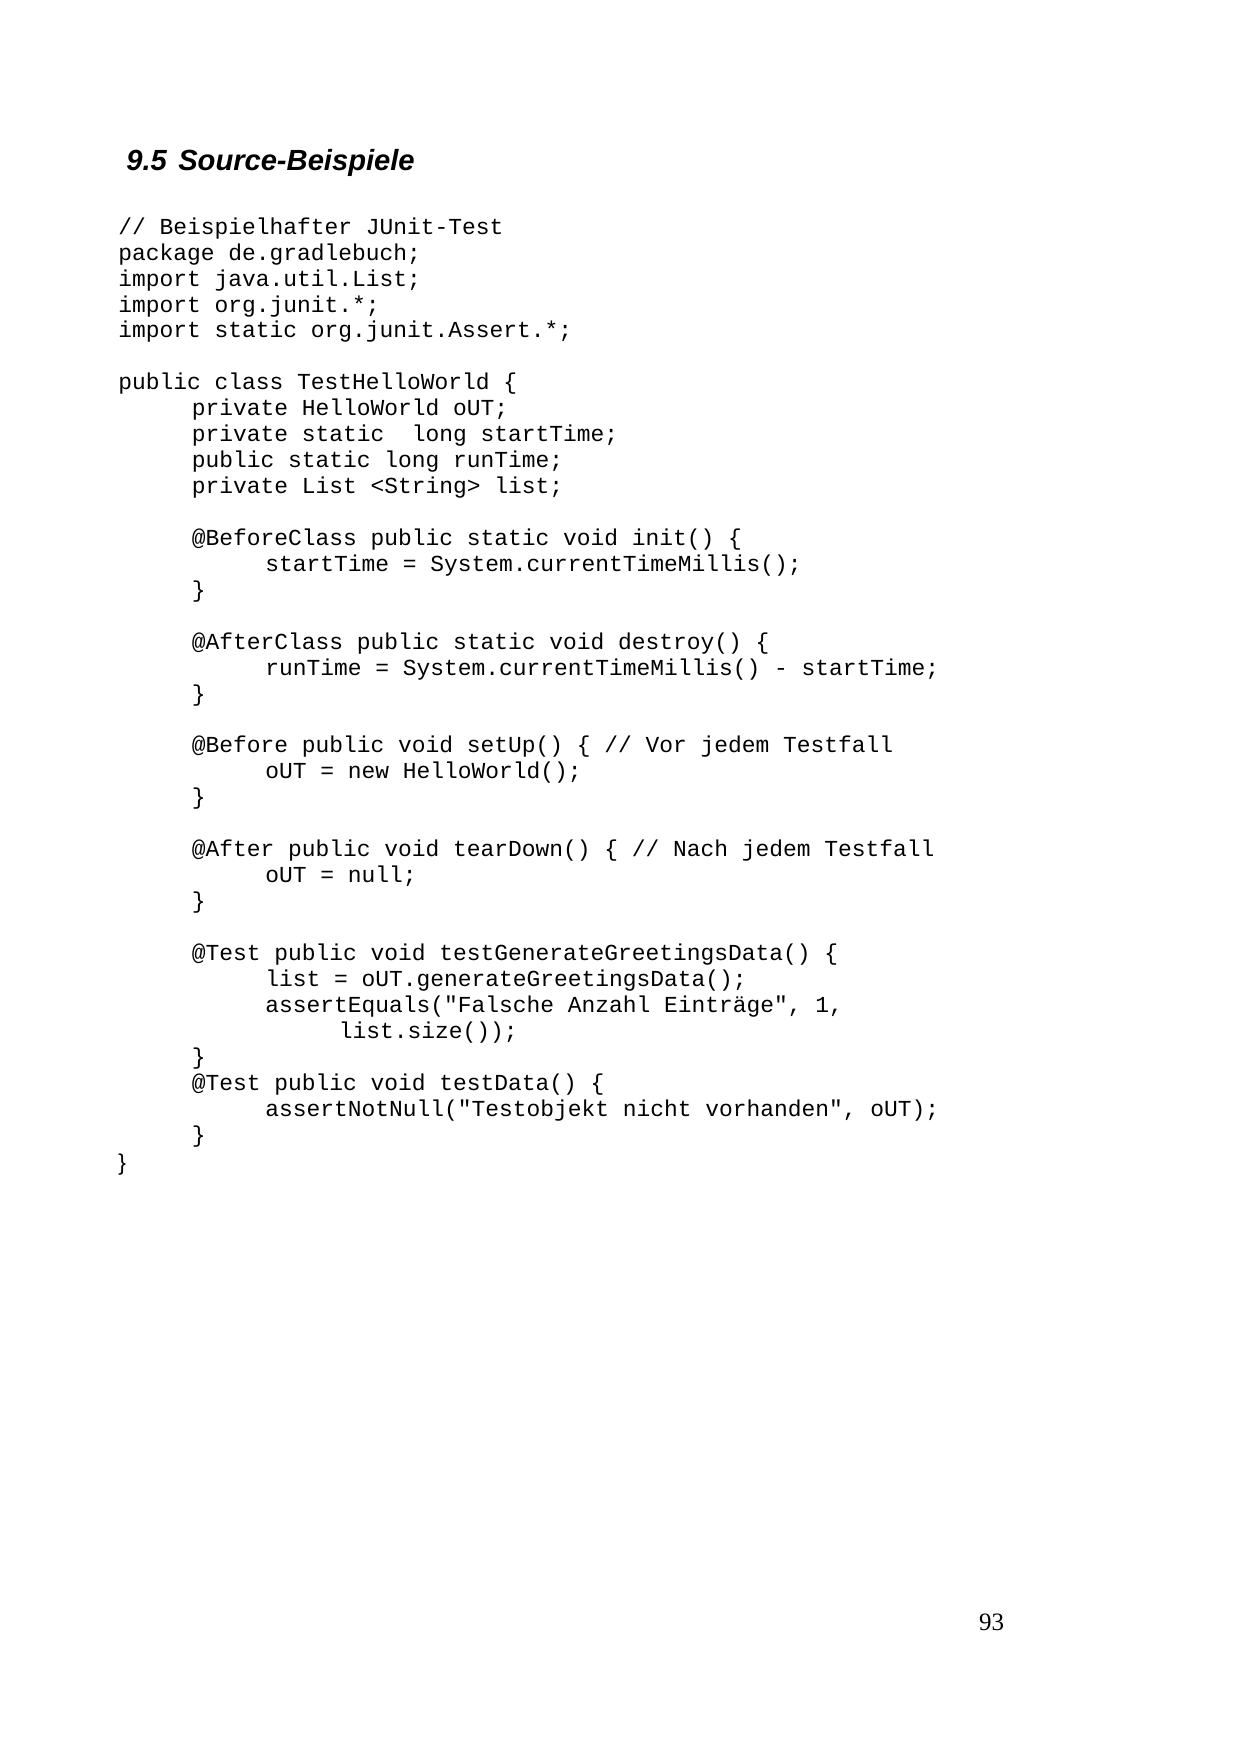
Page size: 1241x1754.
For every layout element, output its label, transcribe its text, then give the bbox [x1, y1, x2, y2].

text @Test public void testGenerateGreetingsData() { [118, 941, 1004, 967]
text private List <String> list; [118, 474, 1004, 500]
text } [118, 889, 1004, 915]
subtitle Source-Beispiele [118, 143, 1004, 177]
text list.size()); [118, 1019, 1004, 1045]
text } [118, 1045, 1004, 1071]
text } [118, 1149, 1004, 1175]
text private static long startTime; [118, 423, 1004, 448]
text startTime = System.currentTimeMillis(); [118, 552, 1004, 578]
text package de.gradlebuch; [118, 241, 1004, 267]
text // Beispielhafter JUnit-Test [118, 215, 1004, 241]
text import org.junit.*; [118, 293, 1004, 319]
text public class TestHelloWorld { [118, 371, 1004, 397]
text } [118, 578, 1004, 604]
text runTime = System.currentTimeMillis() - startTime; [118, 656, 1004, 682]
text @Before public void setUp() { // Vor jedem Testfall [118, 734, 1004, 760]
text public static long runTime; [118, 448, 1004, 474]
text @AfterClass public static void destroy() { [118, 630, 1004, 656]
text assertEquals("Falsche Anzahl Einträge", 1, [118, 993, 1004, 1019]
text @After public void tearDown() { // Nach jedem Testfall [118, 838, 1004, 863]
text private HelloWorld oUT; [118, 397, 1004, 423]
text assertNotNull("Testobjekt nicht vorhanden", oUT); [118, 1097, 1004, 1123]
text oUT = new HelloWorld(); [118, 760, 1004, 786]
text list = oUT.generateGreetingsData(); [118, 967, 1004, 993]
text } [118, 682, 1004, 708]
text oUT = null; [118, 863, 1004, 889]
text } [118, 1123, 1004, 1149]
text @Test public void testData() { [118, 1071, 1004, 1097]
text import java.util.List; [118, 267, 1004, 293]
text } [118, 786, 1004, 812]
text import static org.junit.Assert.*; [118, 319, 1004, 345]
text @BeforeClass public static void init() { [118, 526, 1004, 552]
